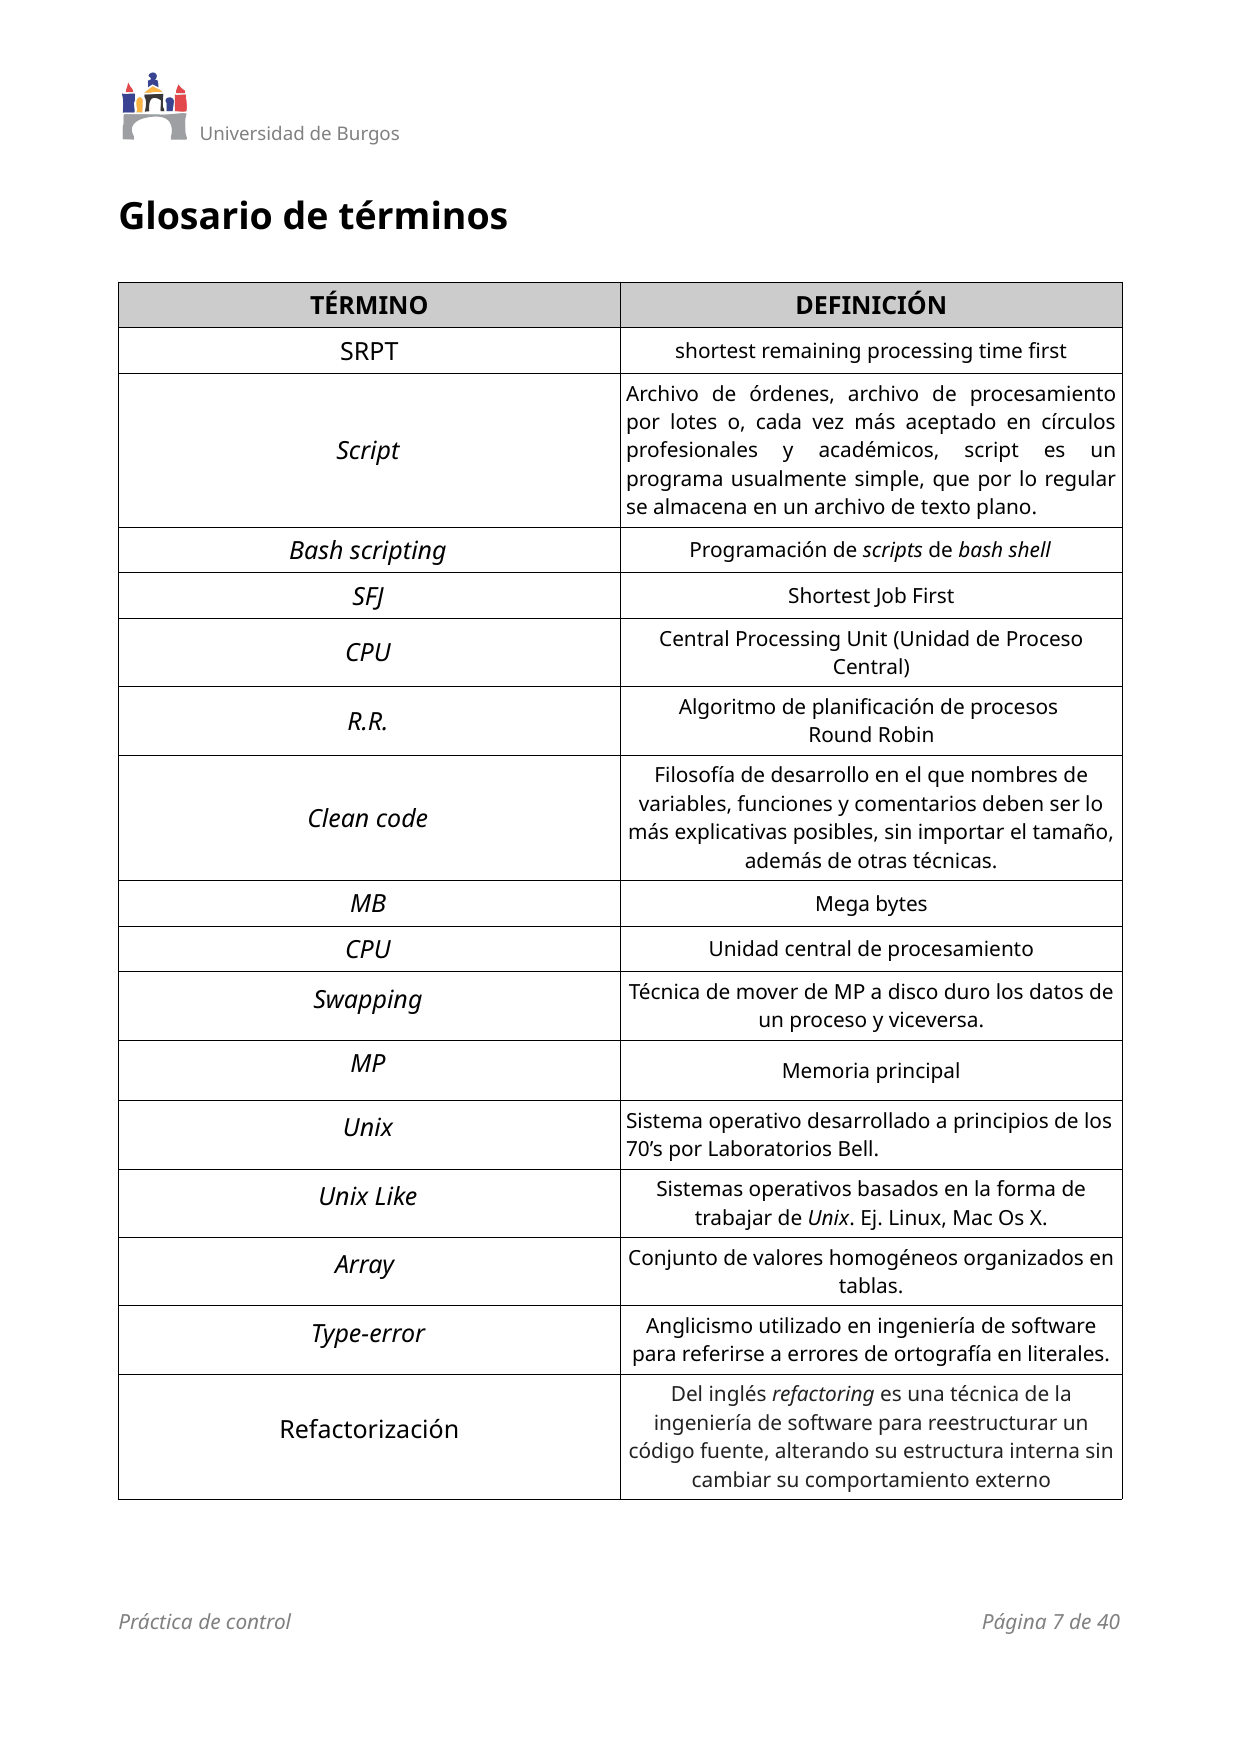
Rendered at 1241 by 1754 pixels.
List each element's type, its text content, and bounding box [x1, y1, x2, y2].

picture [117, 72, 189, 142]
table_cell SFJ [119, 573, 620, 618]
table_cell Anglicismo utilizado en ingeniería de software para referirse a errores de ortografía en literales. [621, 1306, 1122, 1374]
table_cell CPU [119, 619, 620, 686]
table_cell Memoria principal [621, 1041, 1122, 1100]
table_cell Filosofía de desarrollo en el que nombres de variables, funciones y comentarios deben ser lo más explicativas posibles, sin importar el tamaño, además de otras técnicas. [621, 756, 1122, 880]
table_cell Unix Like [119, 1170, 620, 1237]
table_cell Refactorización [119, 1375, 620, 1499]
table_cell MP [119, 1041, 620, 1100]
table_cell Central Processing Unit (Unidad de Proceso Central) [621, 619, 1122, 686]
table_cell Bash scripting [119, 528, 620, 572]
table_header TÉRMINO [119, 283, 620, 327]
table_cell MB [119, 881, 620, 926]
table_cell Del inglés refactoring es una técnica de la ingeniería de software para reestructurar un código fuente, alterando su estructura interna sin cambiar su comportamiento externo [621, 1375, 1122, 1499]
table_cell Unidad central de procesamiento [621, 927, 1122, 971]
table_cell CPU [119, 927, 620, 971]
table_cell Type-error [119, 1306, 620, 1374]
table_cell SRPT [119, 328, 620, 373]
table_cell Clean code [119, 756, 620, 880]
table_cell R.R. [119, 687, 620, 755]
table_cell Sistema operativo desarrollado a principios de los 70’s por Laboratorios Bell. [621, 1101, 1122, 1168]
table_header DEFINICIÓN [621, 283, 1122, 327]
table_cell Array [119, 1238, 620, 1305]
table_cell Script [119, 374, 620, 527]
table_cell Shortest Job First [621, 573, 1122, 618]
table_cell Mega bytes [621, 881, 1122, 926]
table_cell Unix [119, 1101, 620, 1168]
table_cell Técnica de mover de MP a disco duro los datos de un proceso y viceversa. [621, 972, 1122, 1040]
table_cell Algoritmo de planificación de procesos Round Robin [621, 687, 1122, 755]
table_cell shortest remaining processing time first [621, 328, 1122, 373]
table_cell Sistemas operativos basados en la forma de trabajar de Unix. Ej. Linux, Mac Os X. [621, 1170, 1122, 1237]
table_cell Programación de scripts de bash shell [621, 528, 1122, 572]
table_cell Swapping [119, 972, 620, 1040]
subtitle Glosario de términos [118, 189, 1122, 240]
table_cell Conjunto de valores homogéneos organizados en tablas. [621, 1238, 1122, 1305]
table_cell Archivo de órdenes, archivo de procesamiento por lotes o, cada vez más aceptado en círculos profesionales y académicos, script es un programa usualmente simple, que por lo regular se almacena en un archivo de texto plano. [621, 374, 1122, 527]
